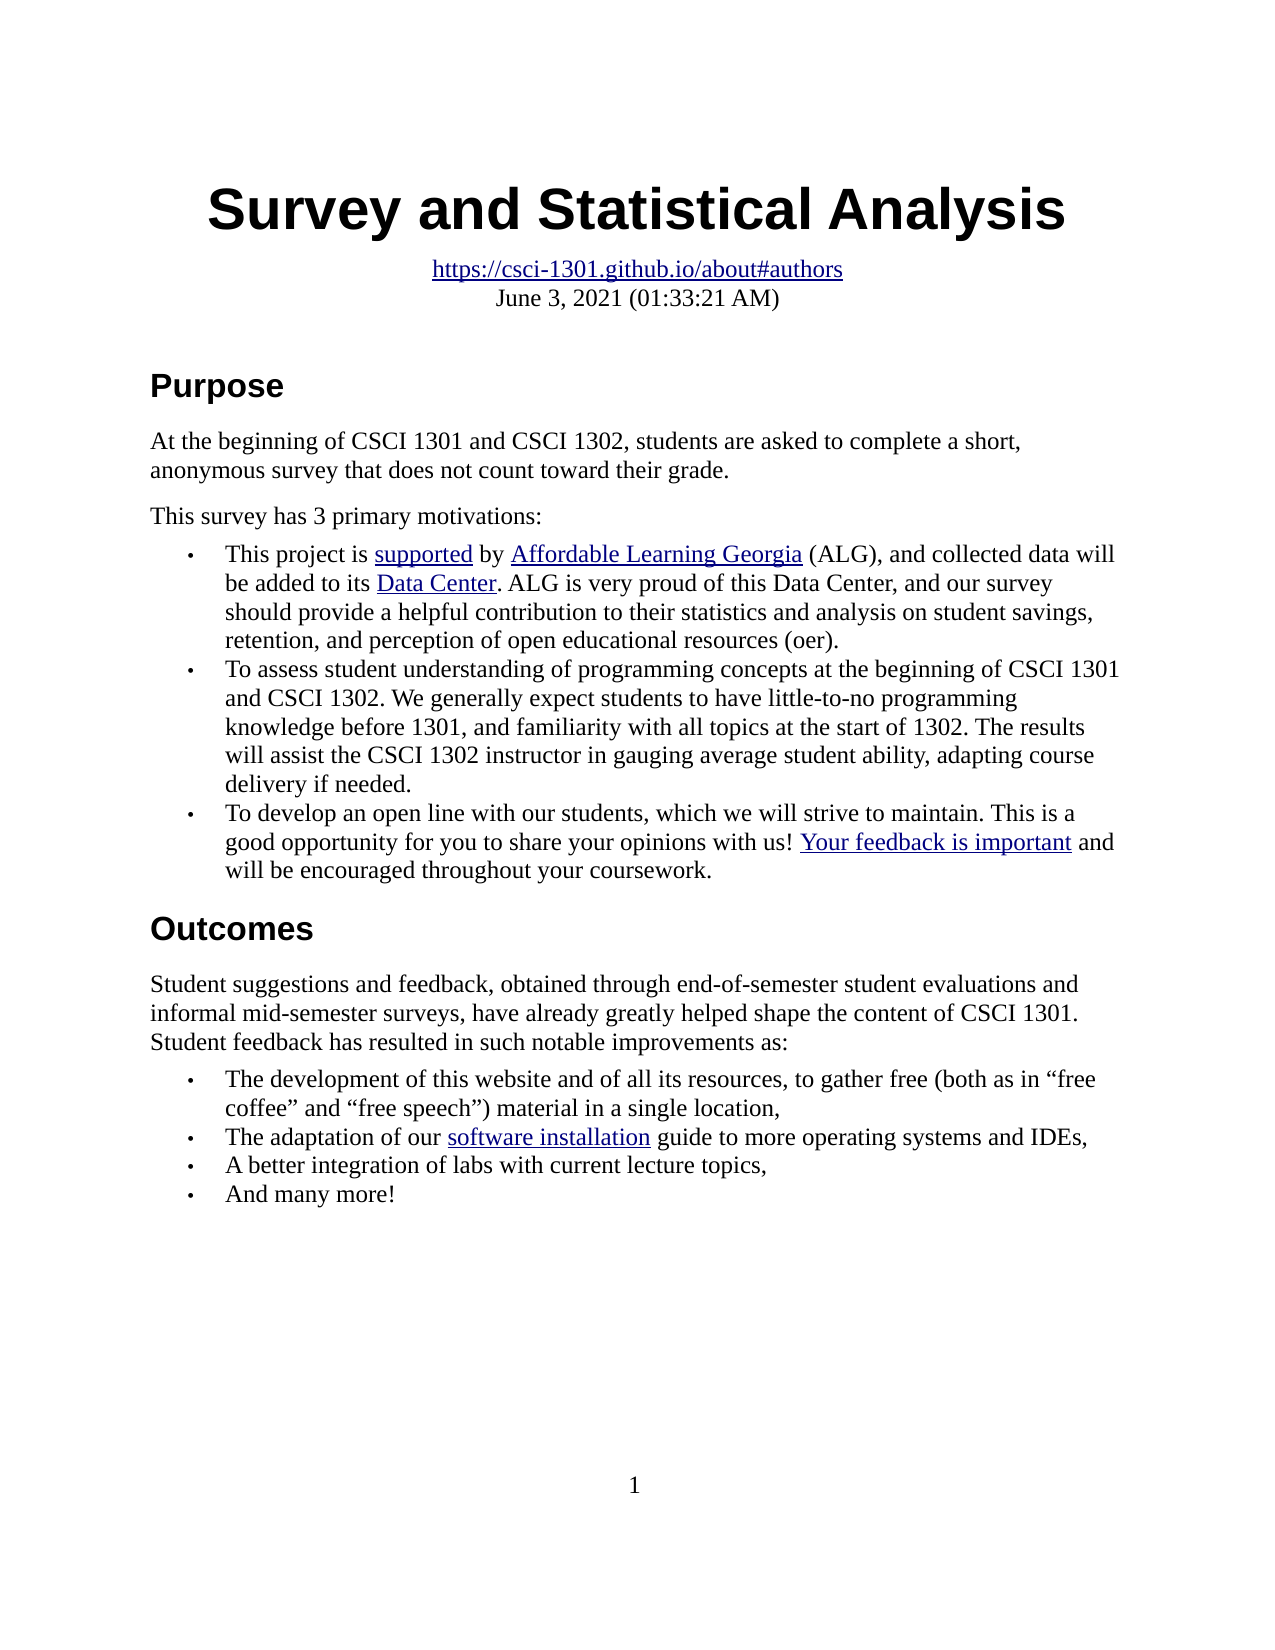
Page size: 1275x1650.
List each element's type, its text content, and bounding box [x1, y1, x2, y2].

list To develop an open line with our students, which we will strive to maintain. This is a good opportunity for you to share your opinions with us! Your feedback is important and will be encouraged throughout your coursework. [187, 798, 1125, 884]
title Survey and Statistical Analysis [150, 175, 1125, 242]
subtitle Outcomes [150, 909, 1125, 948]
list This project is supported by Affordable Learning Georgia (ALG), and collected data will be added to its Data Center. ALG is very proud of this Data Center, and our survey should provide a helpful contribution to their statistics and analysis on student savings, retention, and perception of open educational resources (oer). [187, 539, 1125, 654]
text This survey has 3 primary motivations: [150, 501, 1125, 530]
list To assess student understanding of programming concepts at the beginning of CSCI 1301 and CSCI 1302. We generally expect students to have little-to-no programming knowledge before 1301, and familiarity with all topics at the start of 1302. The results will assist the CSCI 1302 instructor in gauging average student ability, adapting course delivery if needed. [187, 654, 1125, 798]
list A better integration of labs with current lecture topics, [187, 1151, 1125, 1179]
text June 3, 2021 (01:33:21 AM) [150, 283, 1125, 312]
text https://csci-1301.github.io/about#authors [150, 254, 1125, 283]
list The adaptation of our software installation guide to more operating systems and IDEs, [187, 1122, 1125, 1151]
text At the beginning of CSCI 1301 and CSCI 1302, students are asked to complete a short, anonymous survey that does not count toward their grade. [150, 426, 1125, 483]
text Student suggestions and feedback, obtained through end-of-semester student evaluations and informal mid-semester surveys, have already greatly helped shape the content of CSCI 1301. Student feedback has resulted in such notable improvements as: [150, 969, 1125, 1055]
list The development of this website and of all its resources, to gather free (both as in “free coffee” and “free speech”) material in a single location, [187, 1064, 1125, 1122]
subtitle Purpose [150, 366, 1125, 404]
list And many more! [187, 1179, 1125, 1208]
